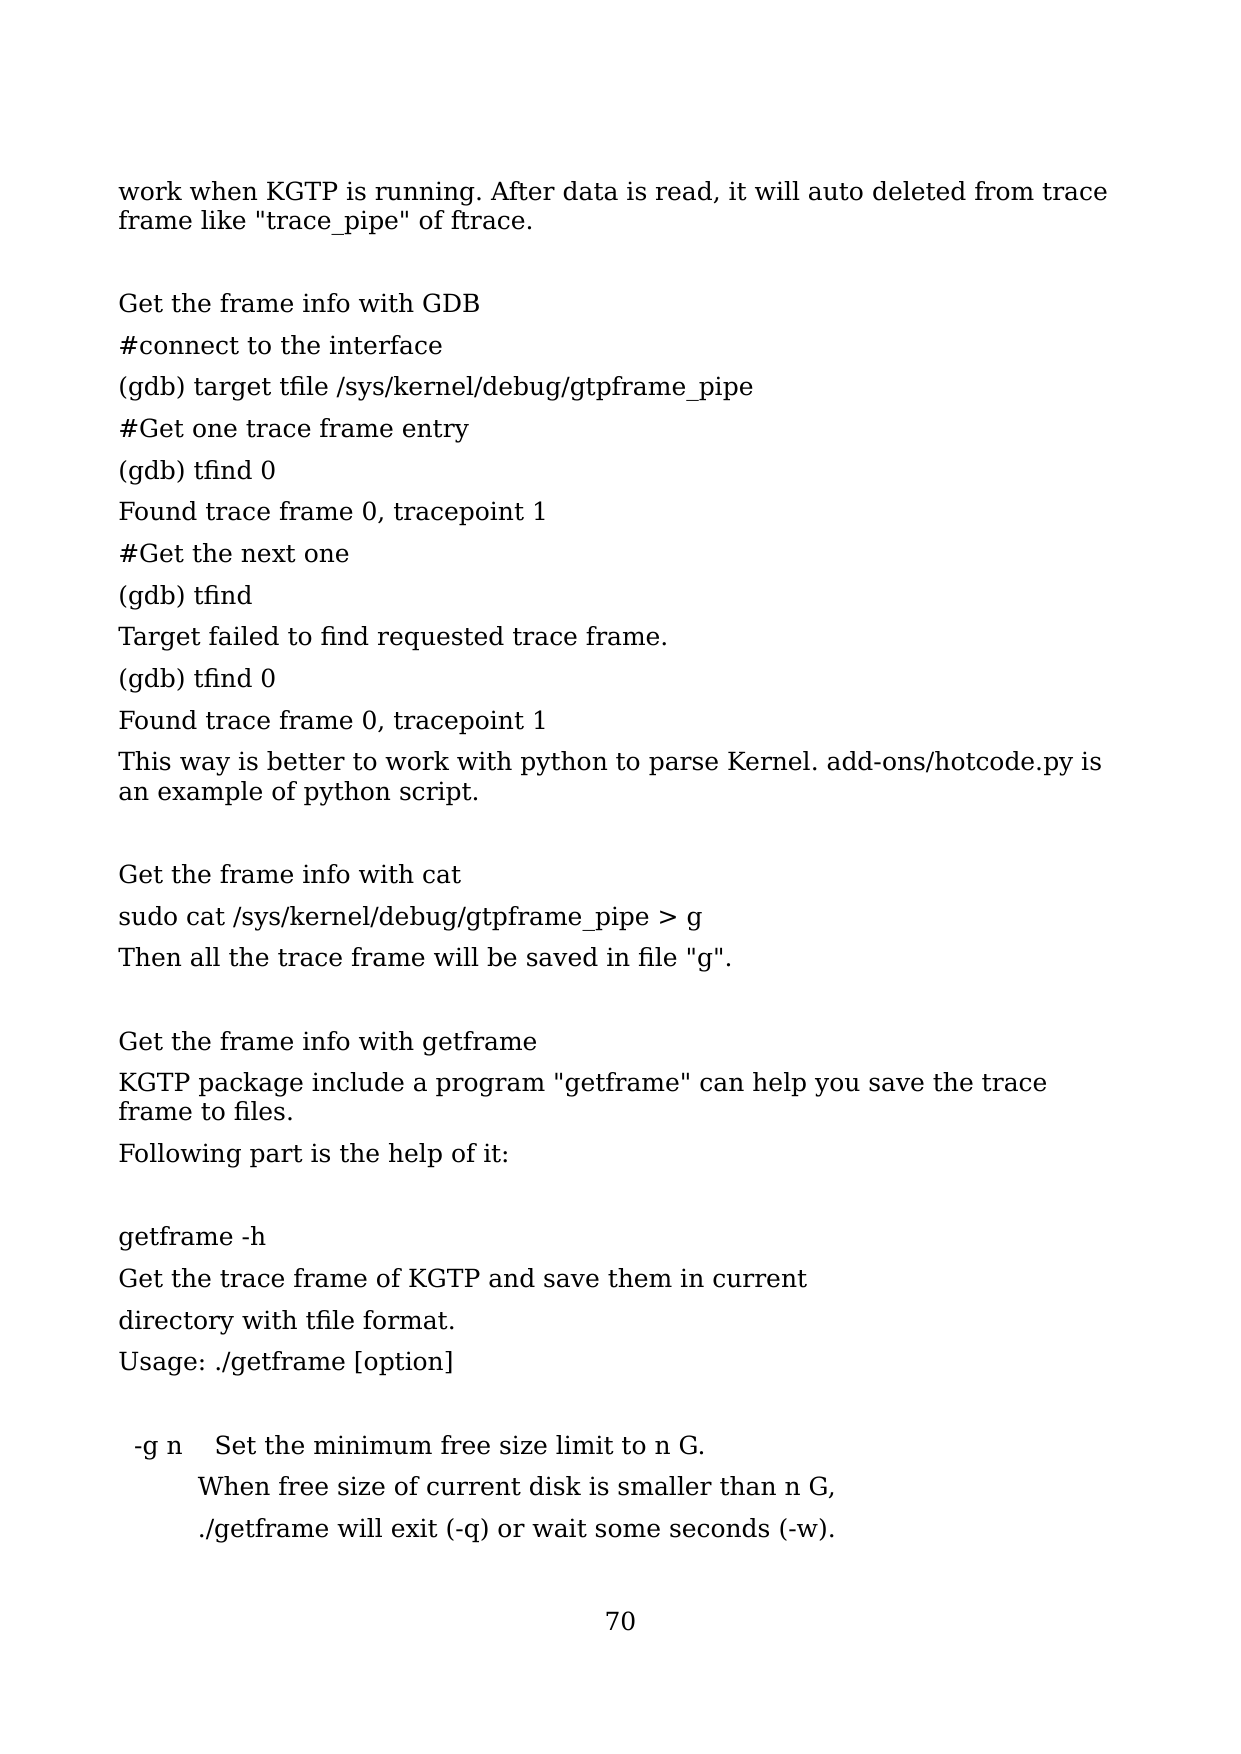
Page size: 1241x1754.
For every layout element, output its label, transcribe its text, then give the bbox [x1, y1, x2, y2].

text (gdb) tfind 0 [118, 456, 1122, 485]
text When free size of current disk is smaller than n G, [118, 1473, 1122, 1502]
text (gdb) target tfile /sys/kernel/debug/gtpframe_pipe [118, 373, 1122, 402]
text KGTP package include a program "getframe" can help you save the trace frame to files. [118, 1068, 1122, 1127]
text getframe -h [118, 1223, 1122, 1252]
text -g n Set the minimum free size limit to n G. [118, 1431, 1122, 1460]
text Following part is the help of it: [118, 1139, 1122, 1168]
text ./getframe will exit (-q) or wait some seconds (-w). [118, 1514, 1122, 1543]
text Get the frame info with GDB [118, 289, 1122, 318]
text Then all the trace frame will be saved in file "g". [118, 943, 1122, 973]
text #Get one trace frame entry [118, 414, 1122, 443]
text #connect to the interface [118, 331, 1122, 360]
text Found trace frame 0, tracepoint 1 [118, 706, 1122, 735]
text work when KGTP is running. After data is read, it will auto deleted from trace frame like "trace_pipe" of ftrace. [118, 177, 1122, 235]
text Get the frame info with getframe [118, 1027, 1122, 1056]
text (gdb) tfind 0 [118, 664, 1122, 693]
text Found trace frame 0, tracepoint 1 [118, 498, 1122, 527]
text directory with tfile format. [118, 1306, 1122, 1335]
text Get the trace frame of KGTP and save them in current [118, 1264, 1122, 1293]
text This way is better to work with python to parse Kernel. add-ons/hotcode.py is an example of python script. [118, 748, 1122, 806]
text Usage: ./getframe [option] [118, 1348, 1122, 1377]
text Get the frame info with cat [118, 860, 1122, 889]
text Target failed to find requested trace frame. [118, 623, 1122, 652]
text sudo cat /sys/kernel/debug/gtpframe_pipe > g [118, 902, 1122, 931]
text #Get the next one [118, 539, 1122, 568]
text (gdb) tfind [118, 581, 1122, 610]
